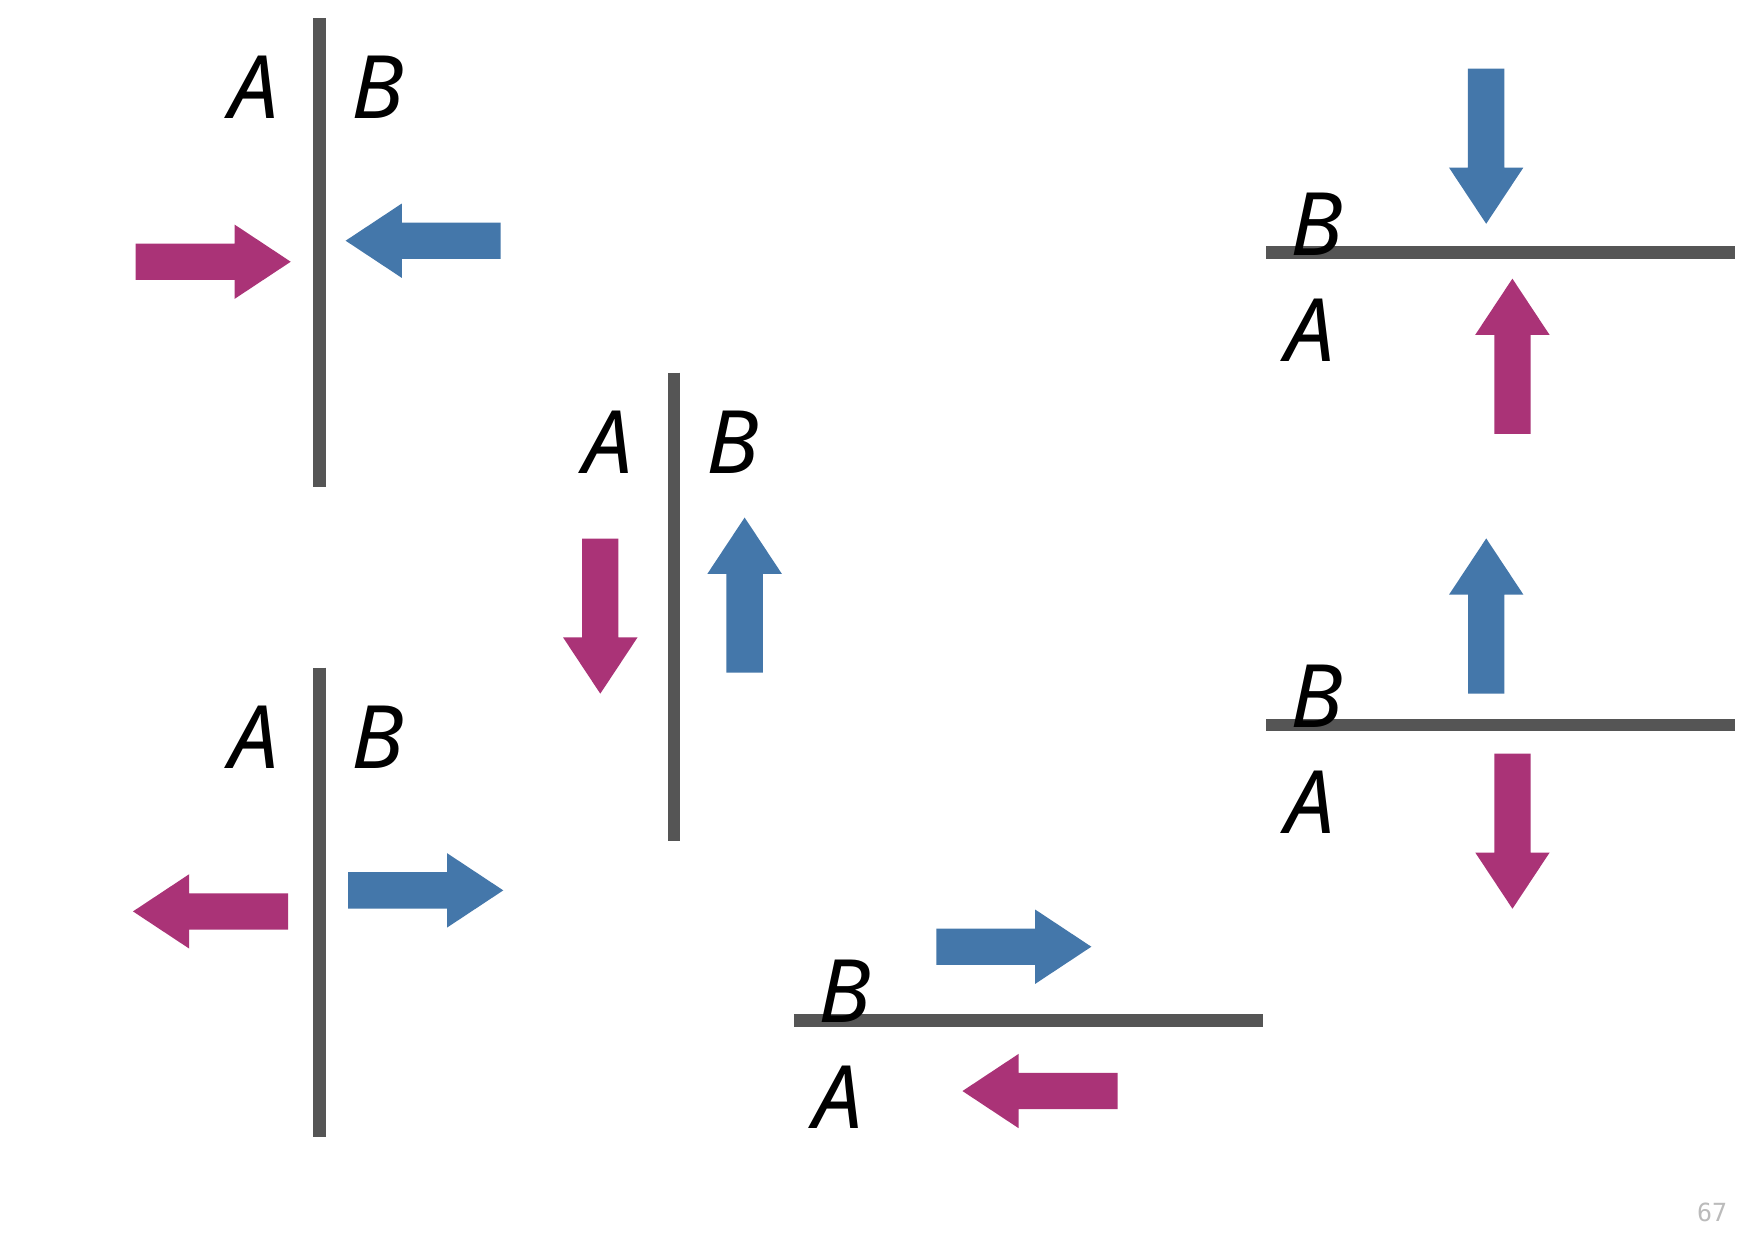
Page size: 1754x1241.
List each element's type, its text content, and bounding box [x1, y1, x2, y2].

text_box B [803, 921, 887, 1025]
text_box [707, 517, 782, 673]
text_box [1475, 753, 1550, 909]
text_box [345, 203, 501, 278]
text_box [1449, 538, 1524, 694]
text_box [135, 224, 291, 299]
text_box [1475, 278, 1550, 434]
text_box [962, 1053, 1118, 1129]
text_box A [568, 372, 662, 475]
text_box [132, 874, 289, 949]
text_box B [336, 18, 421, 121]
text_box [563, 538, 638, 694]
text_box [348, 853, 504, 928]
text_box A [214, 667, 308, 771]
text_box A [798, 1027, 892, 1131]
text_box B [1275, 626, 1359, 729]
text_box A [1270, 260, 1364, 363]
text_box B [691, 372, 775, 475]
text_box B [336, 667, 421, 771]
text_box A [1270, 732, 1364, 835]
text_box A [214, 18, 308, 121]
text_box B [1275, 154, 1359, 257]
text_box [936, 909, 1092, 984]
text_box [1448, 68, 1524, 224]
